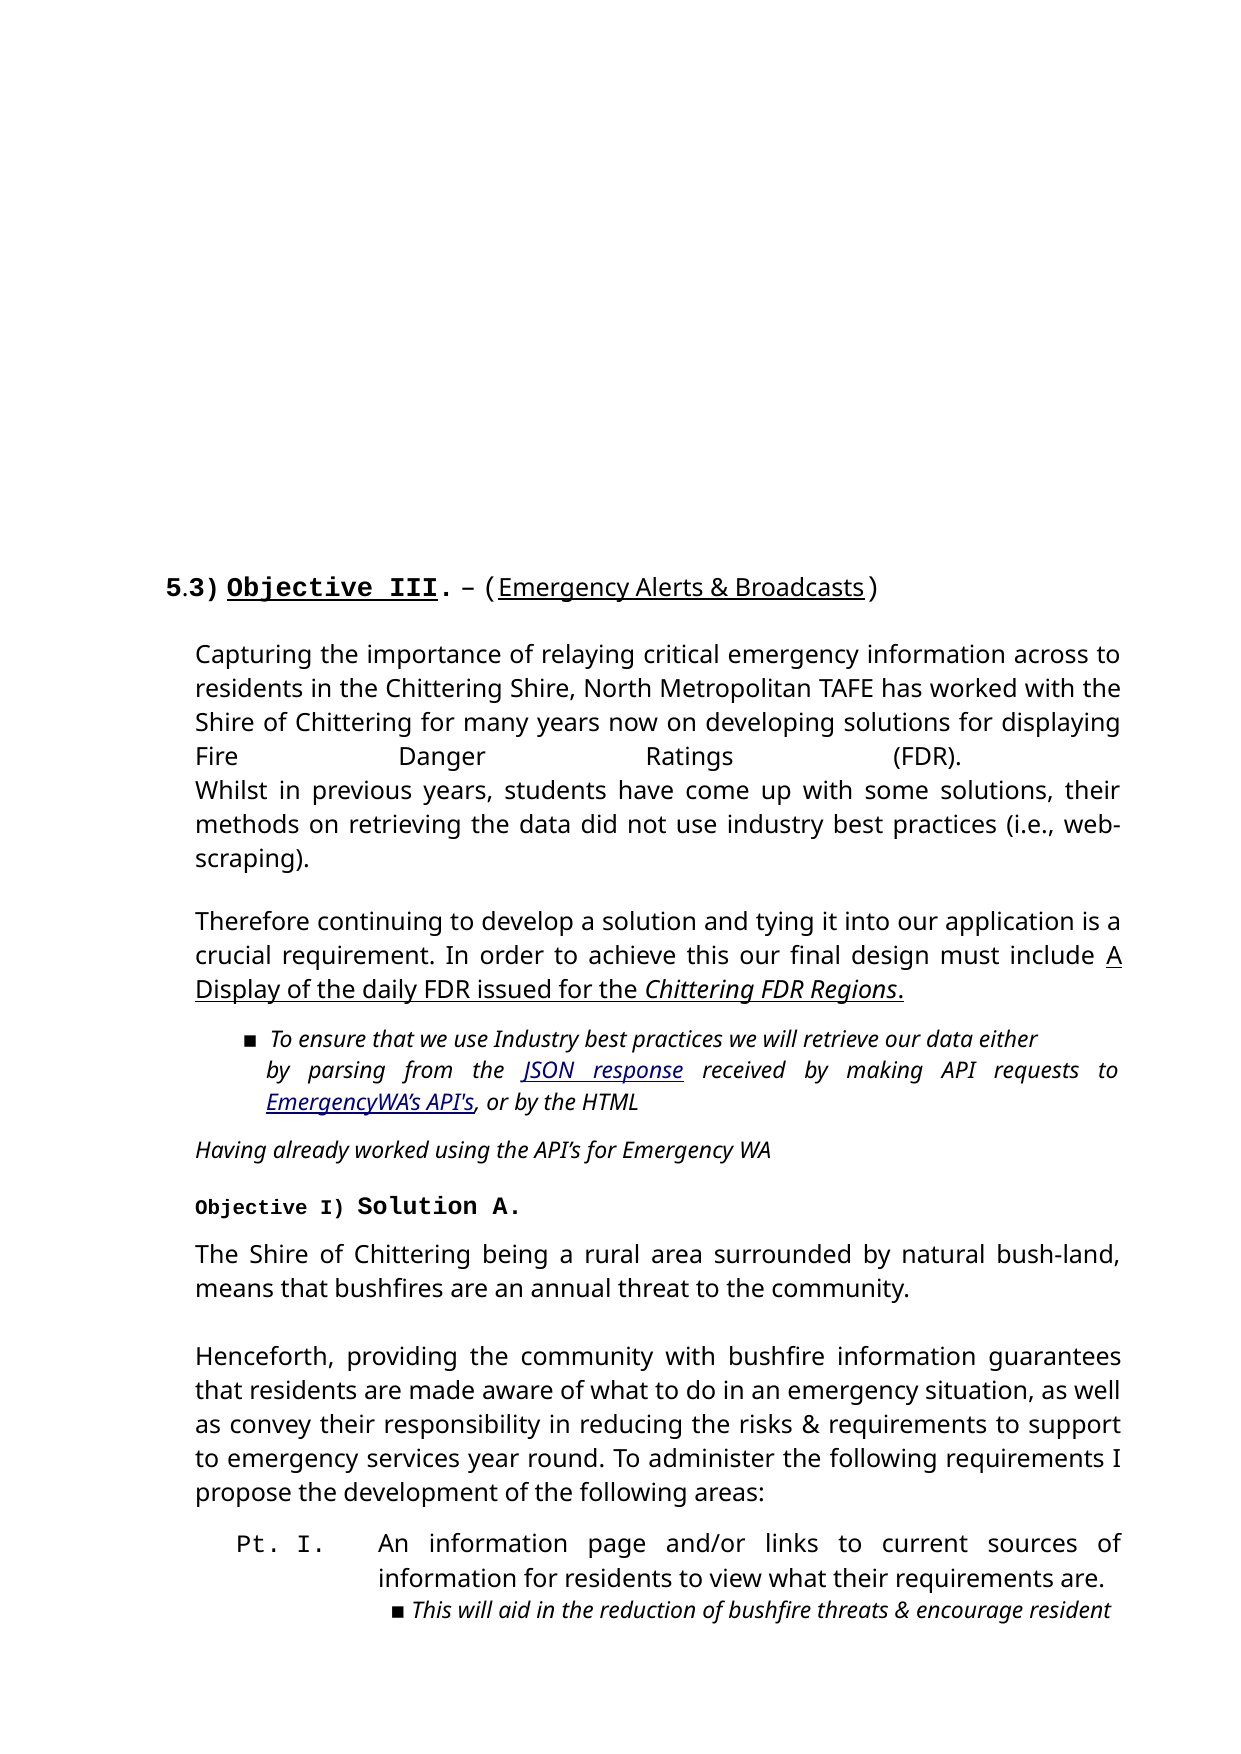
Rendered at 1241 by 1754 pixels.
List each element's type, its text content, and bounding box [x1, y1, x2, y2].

text Objective I) Solution A. [195, 1194, 1122, 1222]
text Having already worked using the API’s for Emergency WA [195, 1134, 1122, 1165]
text Therefore continuing to develop a solution and tying it into our application is a crucial requirement. In order to achieve this our final design must include A Display of the daily FDR issued for the Chittering FDR Regions. [195, 904, 1122, 1006]
text 5.3) Objective III. – (Emergency Alerts & Broadcasts) [165, 567, 1122, 604]
list An information page and/or links to current sources of information for residents to view what their requirements are. [236, 1526, 1122, 1594]
list ▪ This will aid in the reduction of bushfire threats & encourage resident [236, 1594, 1122, 1626]
list ▪ To ensure that we use Industry best practices we will retrieve our data either [236, 1023, 1122, 1054]
text Capturing the importance of relaying critical emergency information across to residents in the Chittering Shire, North Metropolitan TAFE has worked with the Shire of Chittering for many years now on developing solutions for displaying Fire Danger Ratings (FDR). Whilst in previous years, students have come up with some solutions, their methods on retrieving the data did not use industry best practices (i.e., web-scraping). [195, 636, 1122, 875]
text Henceforth, providing the community with bushfire information guarantees that residents are made aware of what to do in an emergency situation, as well as convey their responsibility in reducing the risks & requirements to support to emergency services year round. To administer the following requirements I propose the development of the following areas: [195, 1339, 1122, 1509]
text The Shire of Chittering being a rural area surrounded by natural bush-land, means that bushfires are an annual threat to the community. [195, 1236, 1122, 1304]
list by parsing from the JSON response received by making API requests to EmergencyWA’s API's, or by the HTML [266, 1054, 1122, 1117]
